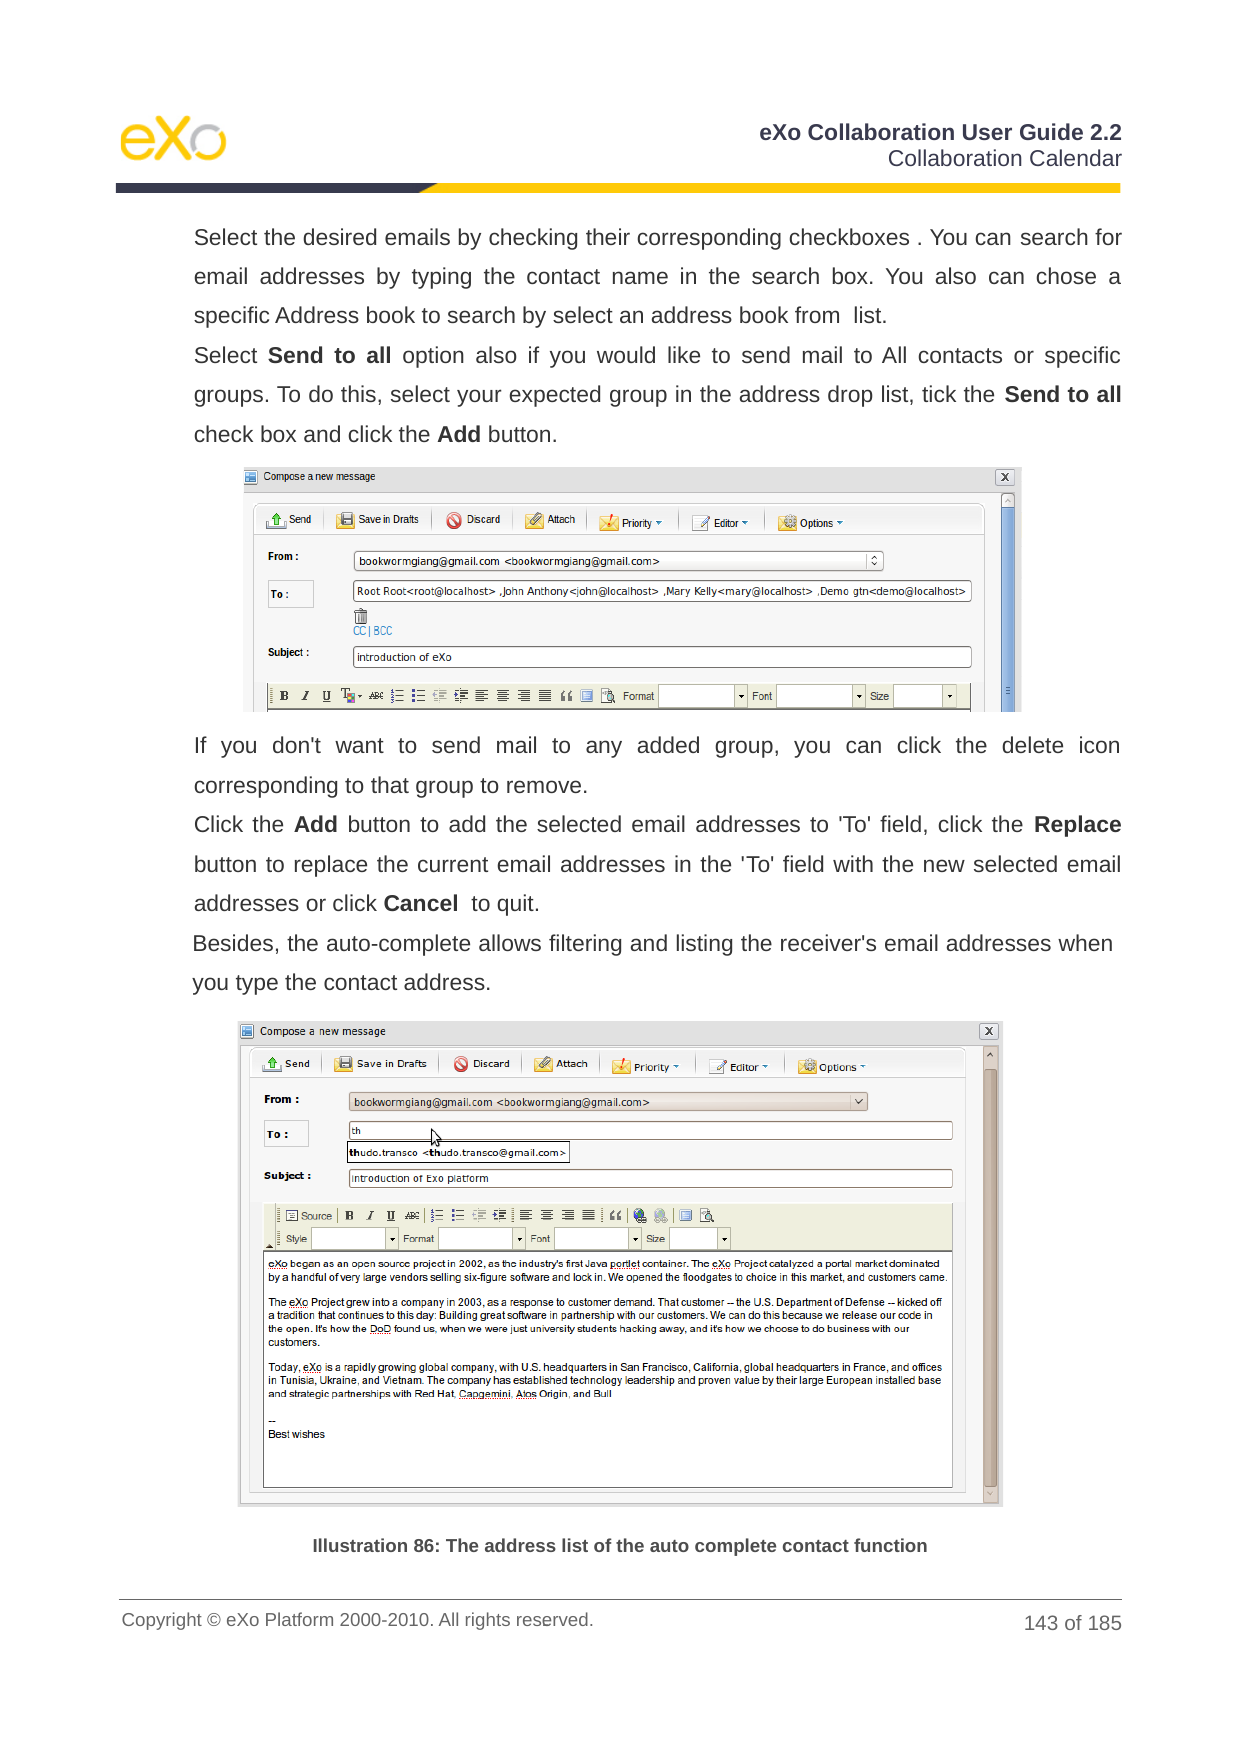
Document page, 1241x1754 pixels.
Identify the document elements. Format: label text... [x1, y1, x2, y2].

text Illustration 86: The address list of the auto complete contact function [237, 1507, 1003, 1557]
text Besides, the auto-complete allows filtering and listing the receiver's email addresses when you type the contact address. [118, 930, 1122, 996]
picture [237, 1021, 1004, 1507]
picture [243, 467, 1022, 712]
list Select the desired emails by checking their corresponding checkboxes . You can search for email addresses by typing the contact name in the search box. You also can chose a specific Address book to search by select an address book from list. [156, 223, 1122, 329]
list If you don't want to send mail to any added group, you can click the delete icon corresponding to that group to remove. [156, 712, 1122, 798]
list Select Send to all option also if you would like to send mail to All contacts or specific groups. To do this, select your expected group in the address drop list, tick the Send to all check box and click the Add button. [156, 342, 1122, 447]
picture [115, 183, 1121, 193]
list Click the Add button to add the selected email addresses to 'To' field, click the Replace button to replace the current email addresses in the 'To' field with the new selected email addresses or click Cancel to quit. [156, 811, 1122, 917]
picture [120, 115, 227, 161]
